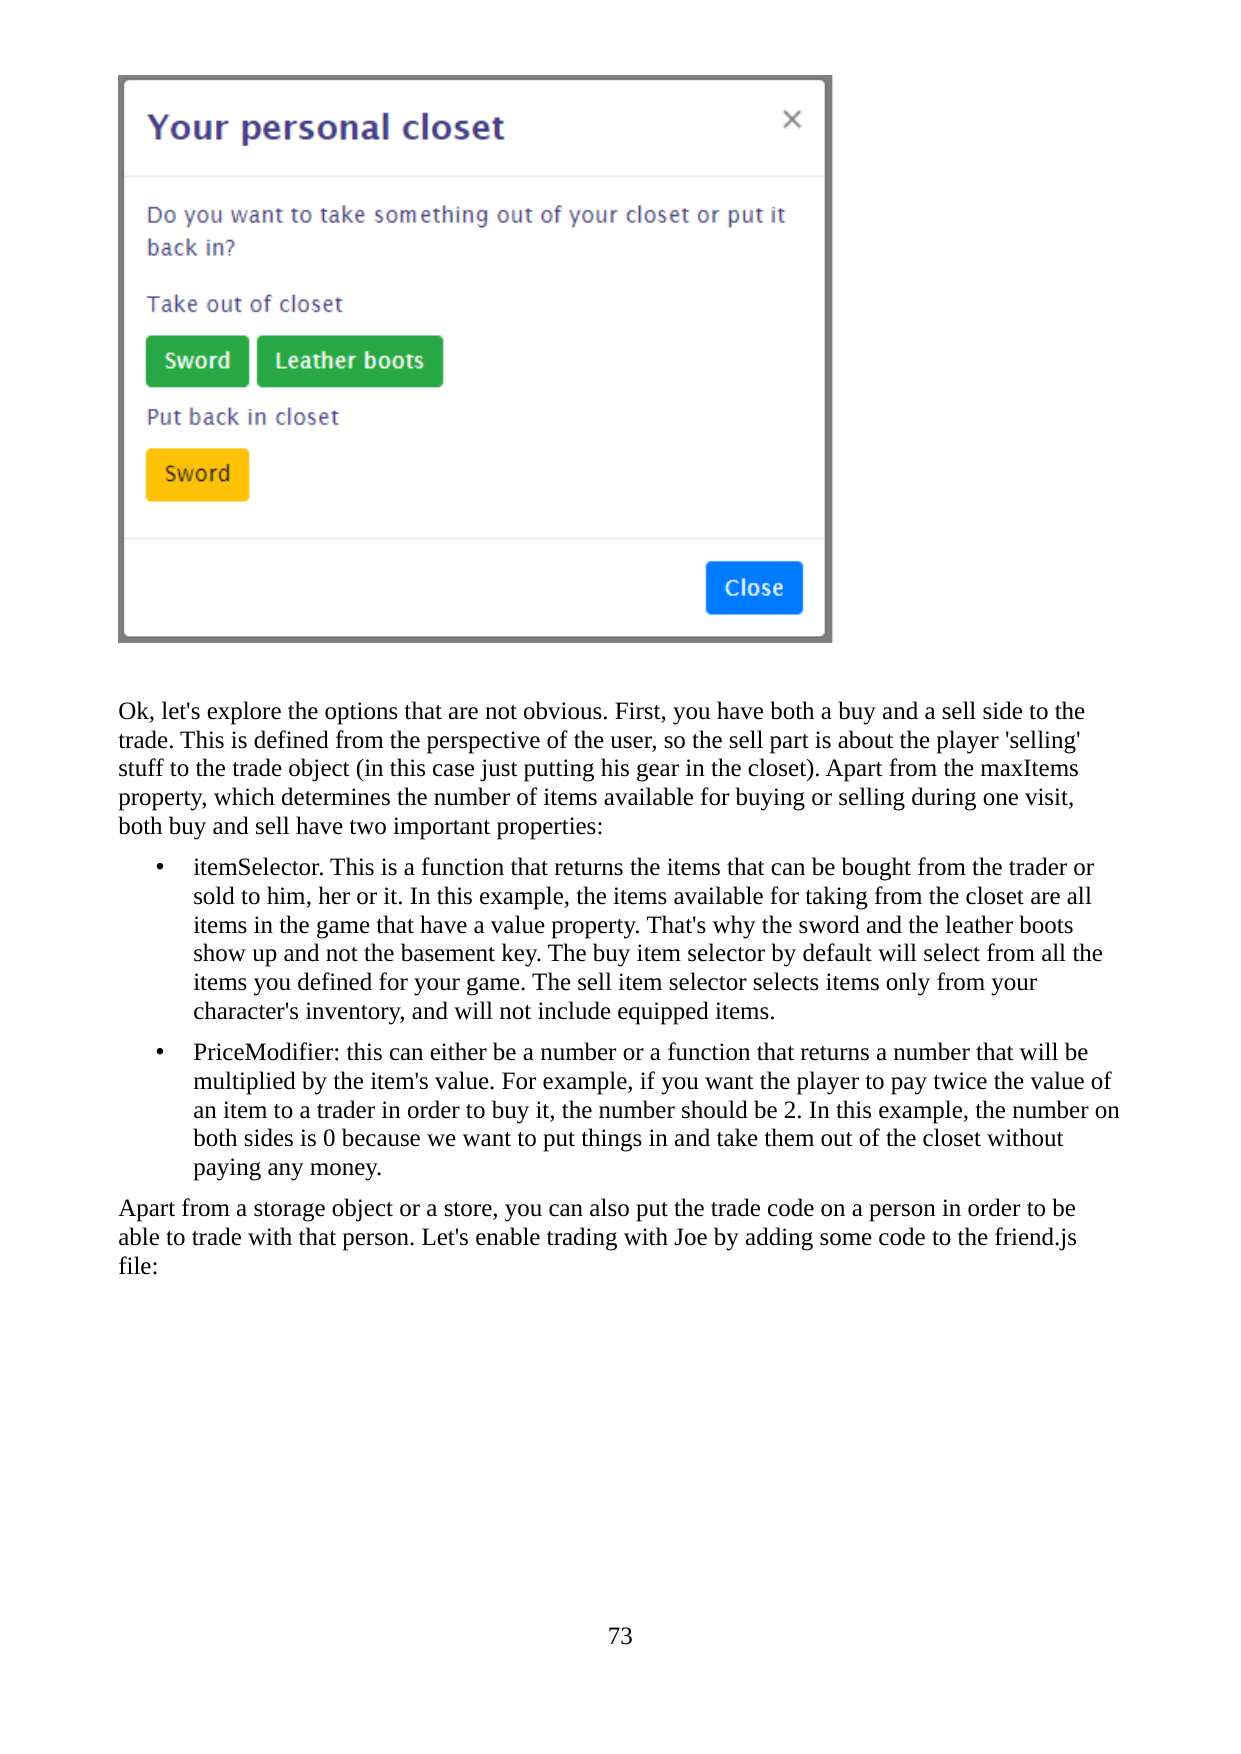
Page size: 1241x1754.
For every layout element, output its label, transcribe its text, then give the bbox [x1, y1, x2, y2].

text Ok, let's explore the options that are not obvious. First, you have both a buy and a sell side to the trade. This is defined from the perspective of the user, so the sell part is about the player 'selling' stuff to the trade object (in this case just putting his gear in the closet). Apart from the maxItems property, which determines the number of items available for buying or selling during one visit, both buy and sell have two important properties: [118, 696, 1122, 840]
list PriceModifier: this can either be a number or a function that returns a number that will be multiplied by the item's value. For example, if you want the player to pay twice the value of an item to a trader in order to buy it, the number should be 2. In this example, the number on both sides is 0 because we want to put things in and take them out of the closet without paying any money. [156, 1037, 1122, 1181]
text Apart from a storage object or a store, you can also put the trade code on a person in order to be able to trade with that person. Let's enable trading with Joe by adding some code to the friend.js file: [118, 1193, 1122, 1280]
list itemSelector. This is a function that returns the items that can be bought from the trader or sold to him, her or it. In this example, the items available for taking from the closet are all items in the game that have a value property. That's why the sword and the leather boots show up and not the basement key. The buy item selector by default will select from all the items you defined for your game. The sell item selector selects items only from your character's inventory, and will not include equipped items. [156, 852, 1122, 1025]
